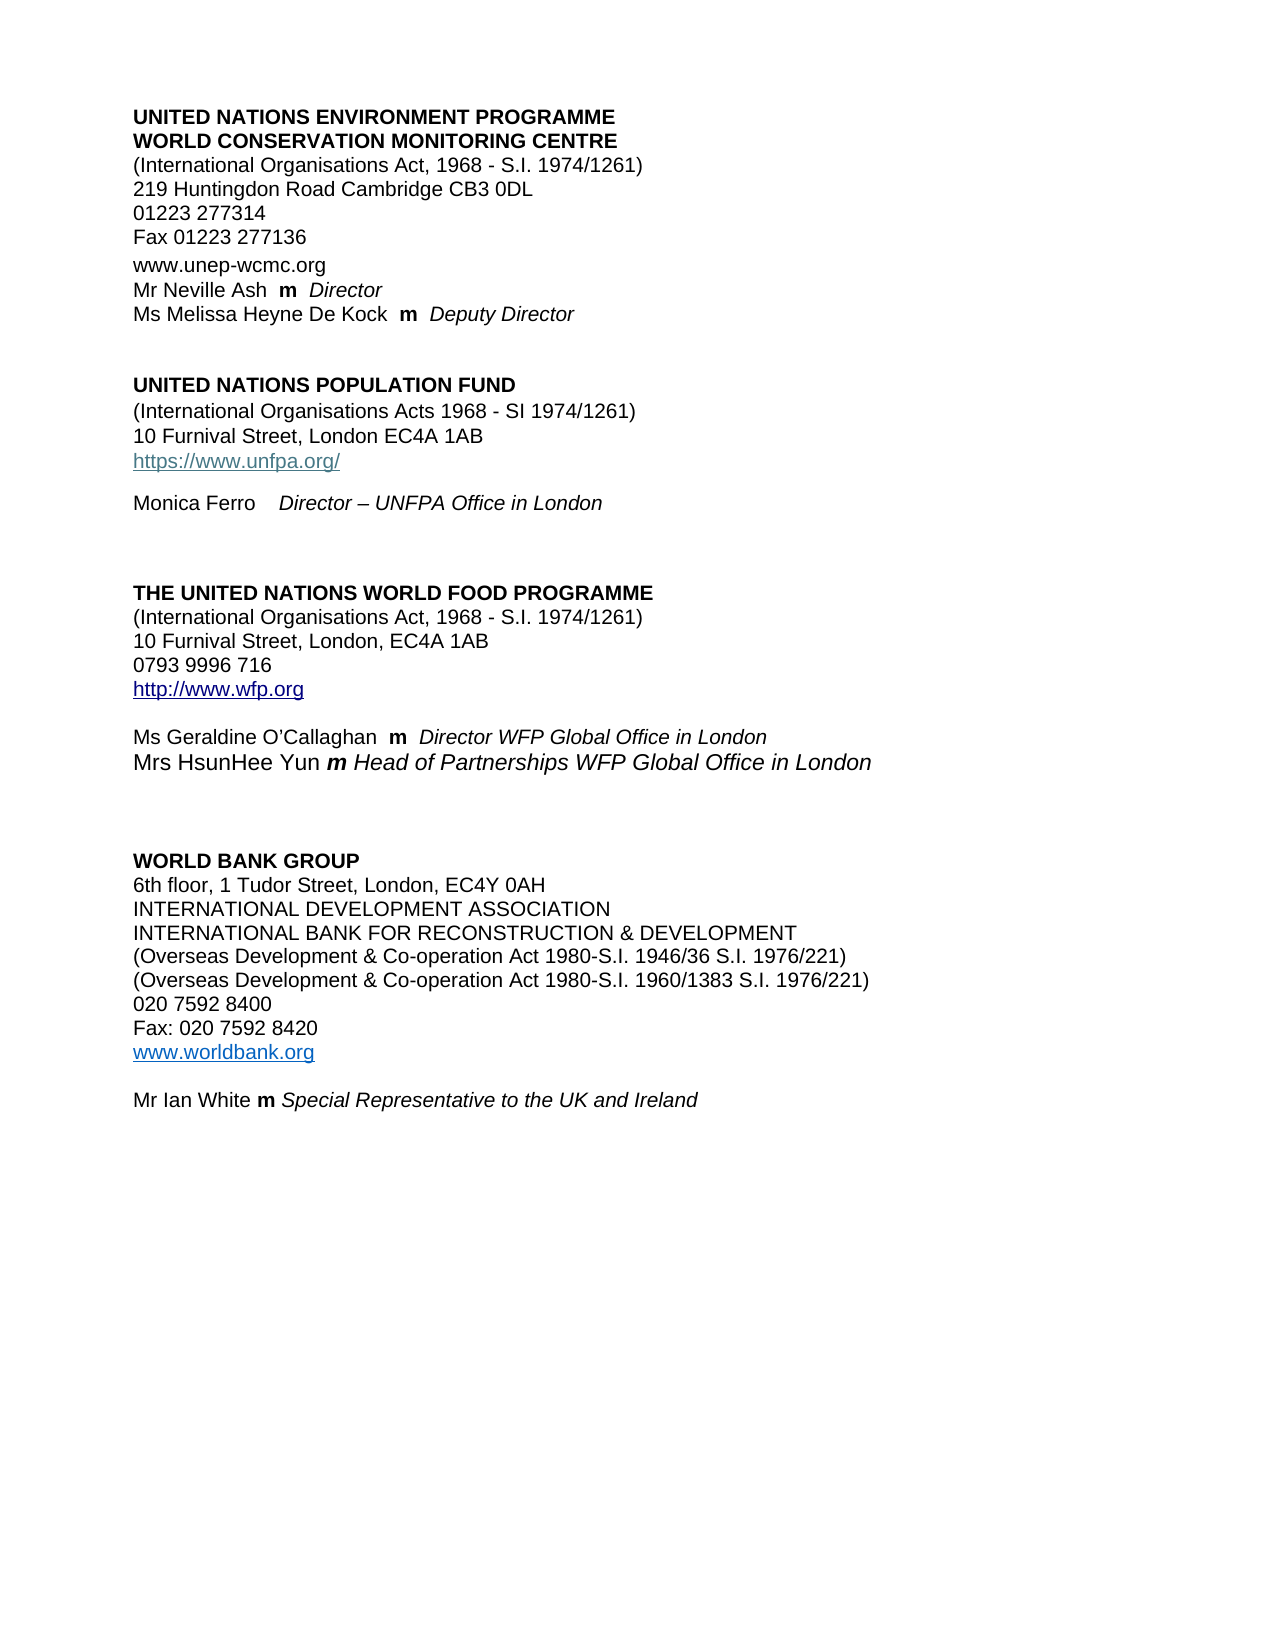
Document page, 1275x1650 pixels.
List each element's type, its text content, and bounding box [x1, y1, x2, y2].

text Mr Neville Ash m Director [133, 277, 1181, 301]
text 01223 277314 [133, 201, 1181, 225]
text Mr Ian White m Special Representative to the UK and Ireland [133, 1088, 1181, 1112]
text UNITED NATIONS ENVIRONMENT PROGRAMME [133, 105, 1181, 129]
text UNITED NATIONS POPULATION FUND (International Organisations Acts 1968 - SI 1974/1261) 10 Furnival Street, London EC4A 1AB https://www.unfpa.org/ [133, 373, 1181, 473]
text (Overseas Development & Co-operation Act 1980-S.I. 1960/1383 S.I. 1976/221) [133, 968, 1181, 992]
text 0793 9996 716 http://www.wfp.org [133, 653, 1181, 701]
text 020 7592 8400 [133, 992, 1181, 1016]
text WORLD CONSERVATION MONITORING CENTRE [133, 129, 1181, 153]
text Ms Geraldine O’Callaghan m Director WFP Global Office in London [133, 725, 1181, 749]
text 10 Furnival Street, London, EC4A 1AB [133, 629, 1181, 653]
text 6th floor, 1 Tudor Street, London, EC4Y 0AH [133, 872, 1181, 896]
text (Overseas Development & Co-operation Act 1980-S.I. 1946/36 S.I. 1976/221) [133, 944, 1181, 968]
text THE UNITED NATIONS WORLD FOOD PROGRAMME [133, 581, 1181, 605]
text INTERNATIONAL BANK FOR RECONSTRUCTION & DEVELOPMENT [133, 920, 1181, 944]
text Mrs HsunHee Yun m Head of Partnerships WFP Global Office in London [133, 749, 1181, 775]
text (International Organisations Act, 1968 - S.I. 1974/1261) [133, 153, 1181, 177]
text www.unep-wcmc.org [133, 249, 1181, 277]
text Monica Ferro Director – UNFPA Office in London [133, 491, 1181, 515]
text Fax: 020 7592 8420 [133, 1016, 1181, 1040]
text (International Organisations Act, 1968 - S.I. 1974/1261) [133, 605, 1181, 629]
text www.worldbank.org [133, 1040, 1181, 1064]
text INTERNATIONAL DEVELOPMENT ASSOCIATION [133, 896, 1181, 920]
text Ms Melissa Heyne De Kock m Deputy Director [133, 301, 1181, 325]
text 219 Huntingdon Road Cambridge CB3 0DL [133, 177, 1181, 201]
text WORLD BANK GROUP [133, 848, 1181, 872]
text Fax 01223 277136 [133, 225, 1181, 249]
